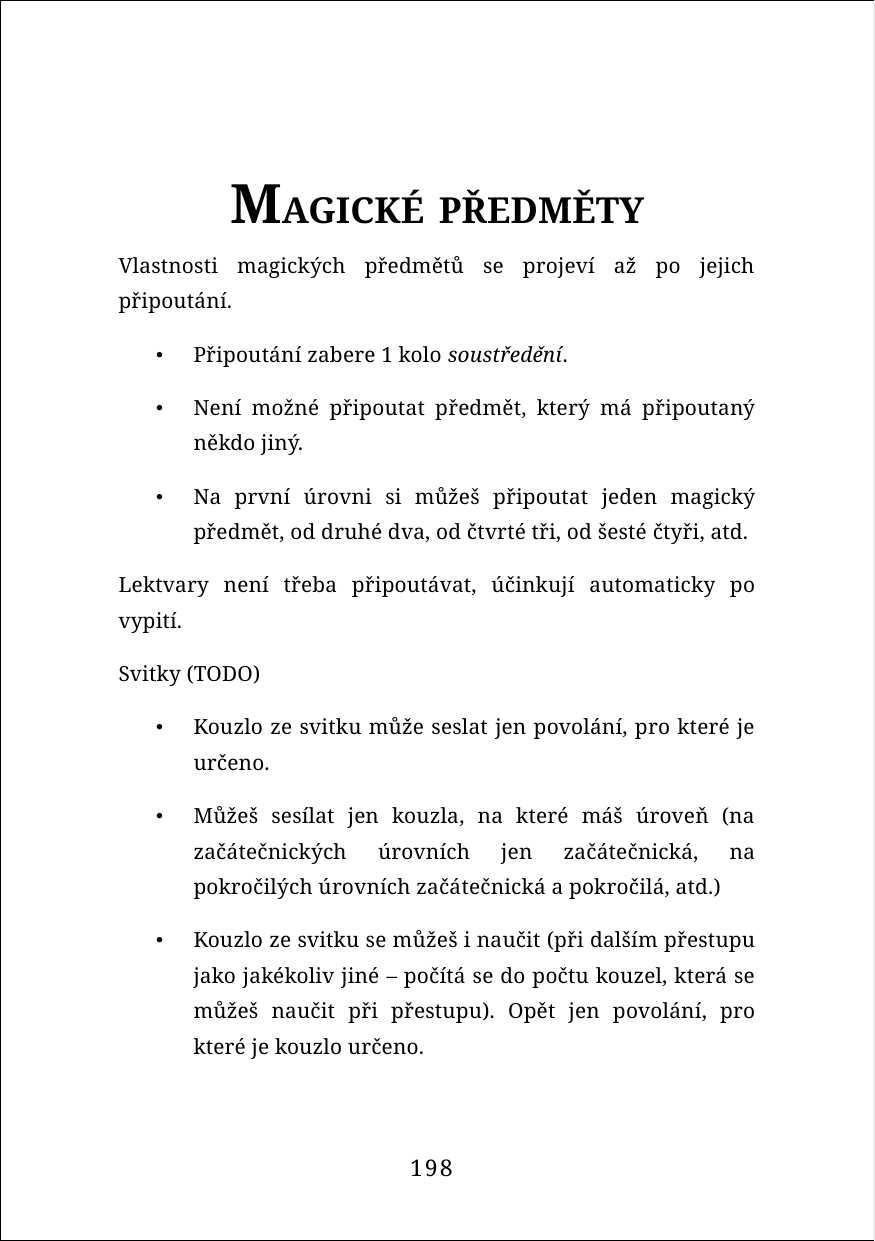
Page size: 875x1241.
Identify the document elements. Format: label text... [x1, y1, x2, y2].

list Kouzlo ze svitku se můžeš i naučit (při dalším přestupu jako jakékoliv jiné – počítá se do počtu kouzel, která se můžeš naučit při přestupu). Opět jen povolání, pro které je kouzlo určeno. [156, 926, 756, 1061]
list Na první úrovni si můžeš připoutat jeden magický předmět, od druhé dva, od čtvrté tři, od šesté čtyři, atd. [156, 482, 756, 546]
list Není možné připoutat předmět, který má připoutaný někdo jiný. [156, 393, 756, 457]
list Připoutání zabere 1 kolo soustředění. [156, 340, 756, 368]
text Lektvary není třeba připoutávat, účinkují automaticky po vypití. [118, 571, 756, 634]
list Můžeš sesílat jen kouzla, na které máš úroveň (na začátečnických úrovních jen začátečnická, na pokročilých úrovních začátečnická a pokročilá, atd.) [156, 801, 756, 901]
list Kouzlo ze svitku může seslat jen povolání, pro které je určeno. [156, 712, 756, 776]
text Vlastnosti magických předmětů se projeví až po jejich připoutání. [118, 251, 756, 315]
subtitle Magické předměty [118, 166, 756, 239]
text Svitky (TODO) [118, 659, 756, 688]
